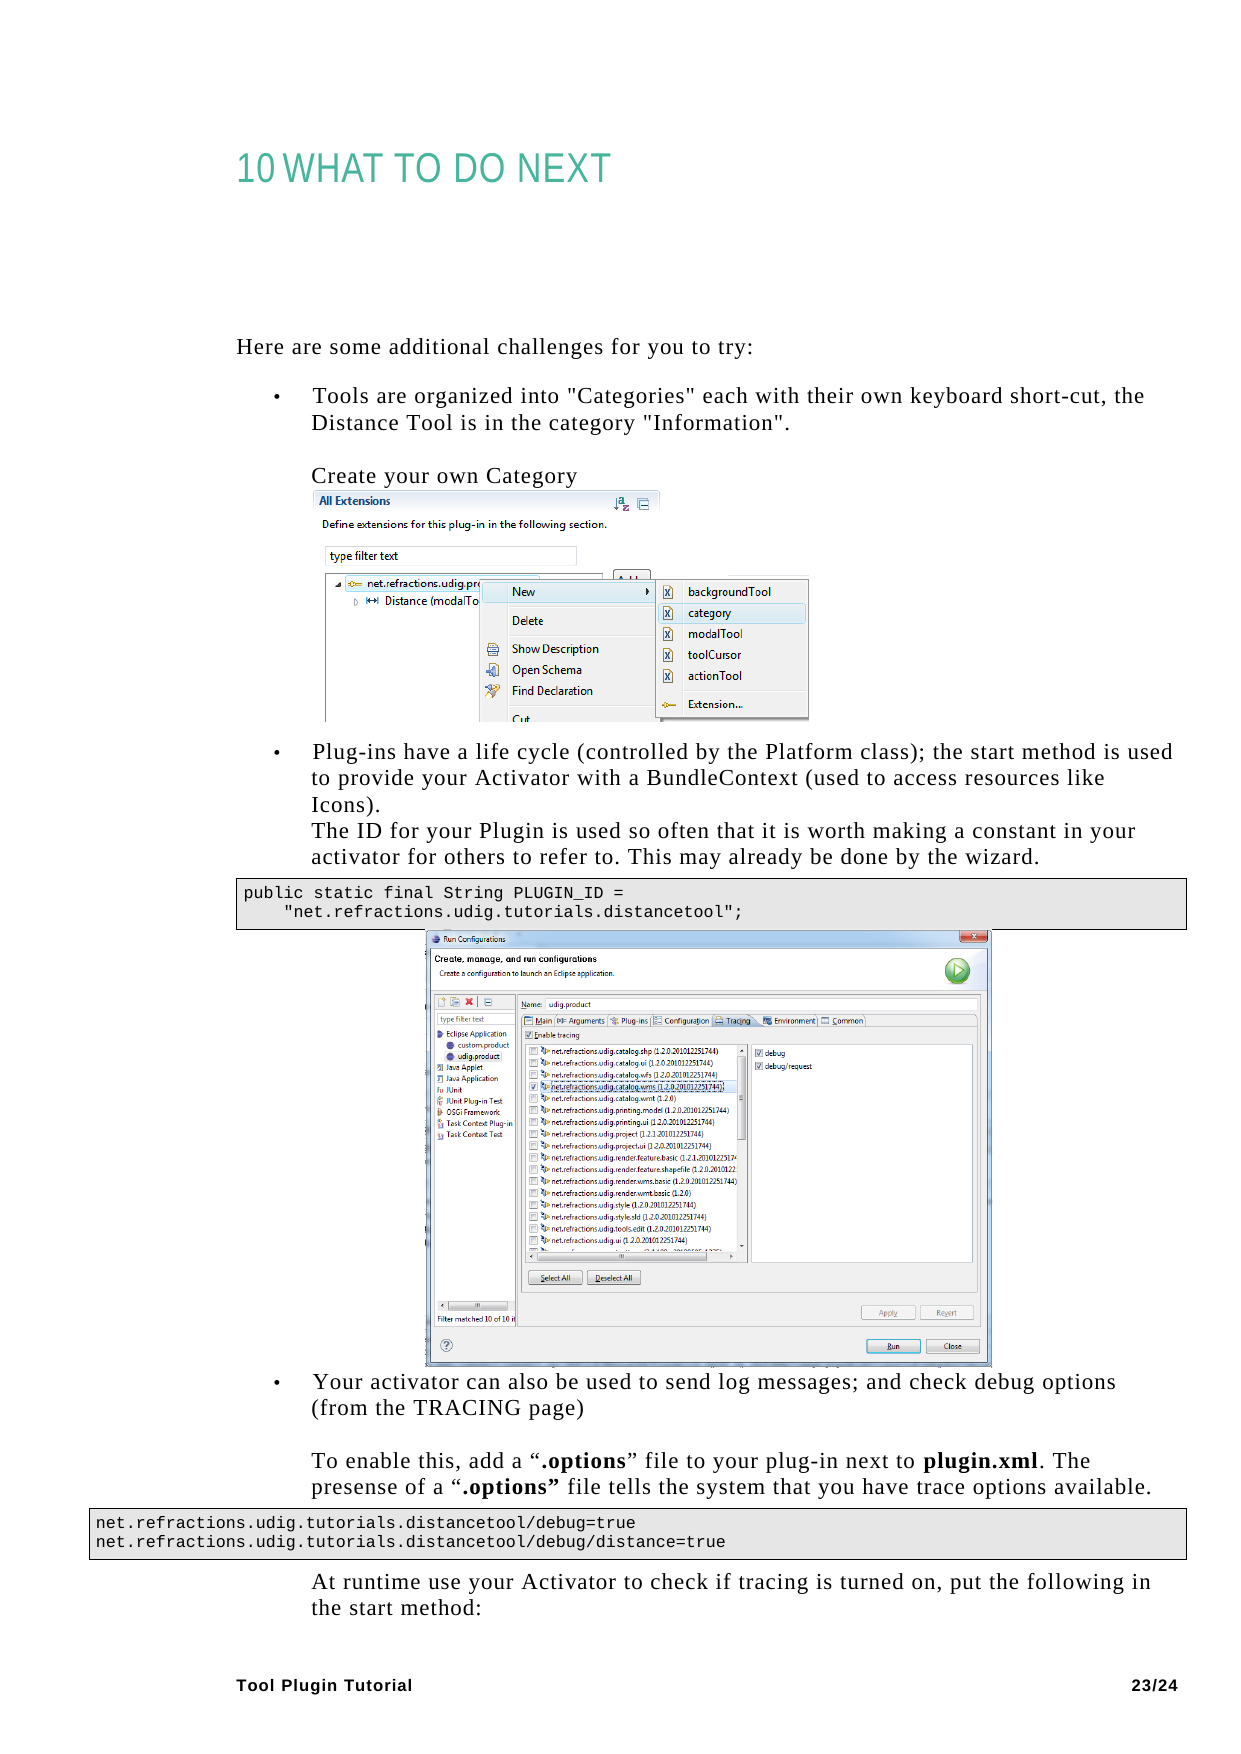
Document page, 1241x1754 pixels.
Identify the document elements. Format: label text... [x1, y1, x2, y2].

list At runtime use your Activator to check if tracing is turned on, put the following in the start method: [274, 1568, 1181, 1621]
list Plug-ins have a life cycle (controlled by the Platform class); the start method is used to provide your Activator with a BundleContext (used to access resources like Icons). The ID for your Plugin is used so often that it is worth making a constant in your activator for others to refer to. This may already be done by the wizard. [274, 738, 1181, 870]
text "net.refractions.udig.tutorials.distancetool"; [237, 897, 1186, 929]
picture [425, 929, 993, 1368]
text public static final String PLUGIN_ID = [237, 879, 1186, 897]
list Tools are organized into "Categories" each with their own keyboard short-cut, the Distance Tool is in the category "Information". Create your own Category [274, 383, 1181, 721]
text Here are some additional challenges for you to try: [236, 322, 1181, 360]
subtitle What to do Next [236, 143, 1181, 191]
text net.refractions.udig.tutorials.distancetool/debug=true [90, 1509, 1186, 1527]
text net.refractions.udig.tutorials.distancetool/debug/distance=true [90, 1527, 1186, 1559]
list Your activator can also be used to send log messages; and check debug options (from the TRACING page) To enable this, add a “.options” file to your plug-in next to plugin.xml. The presense of a “.options” file tells the system that you have trace options available. [274, 1368, 1181, 1500]
